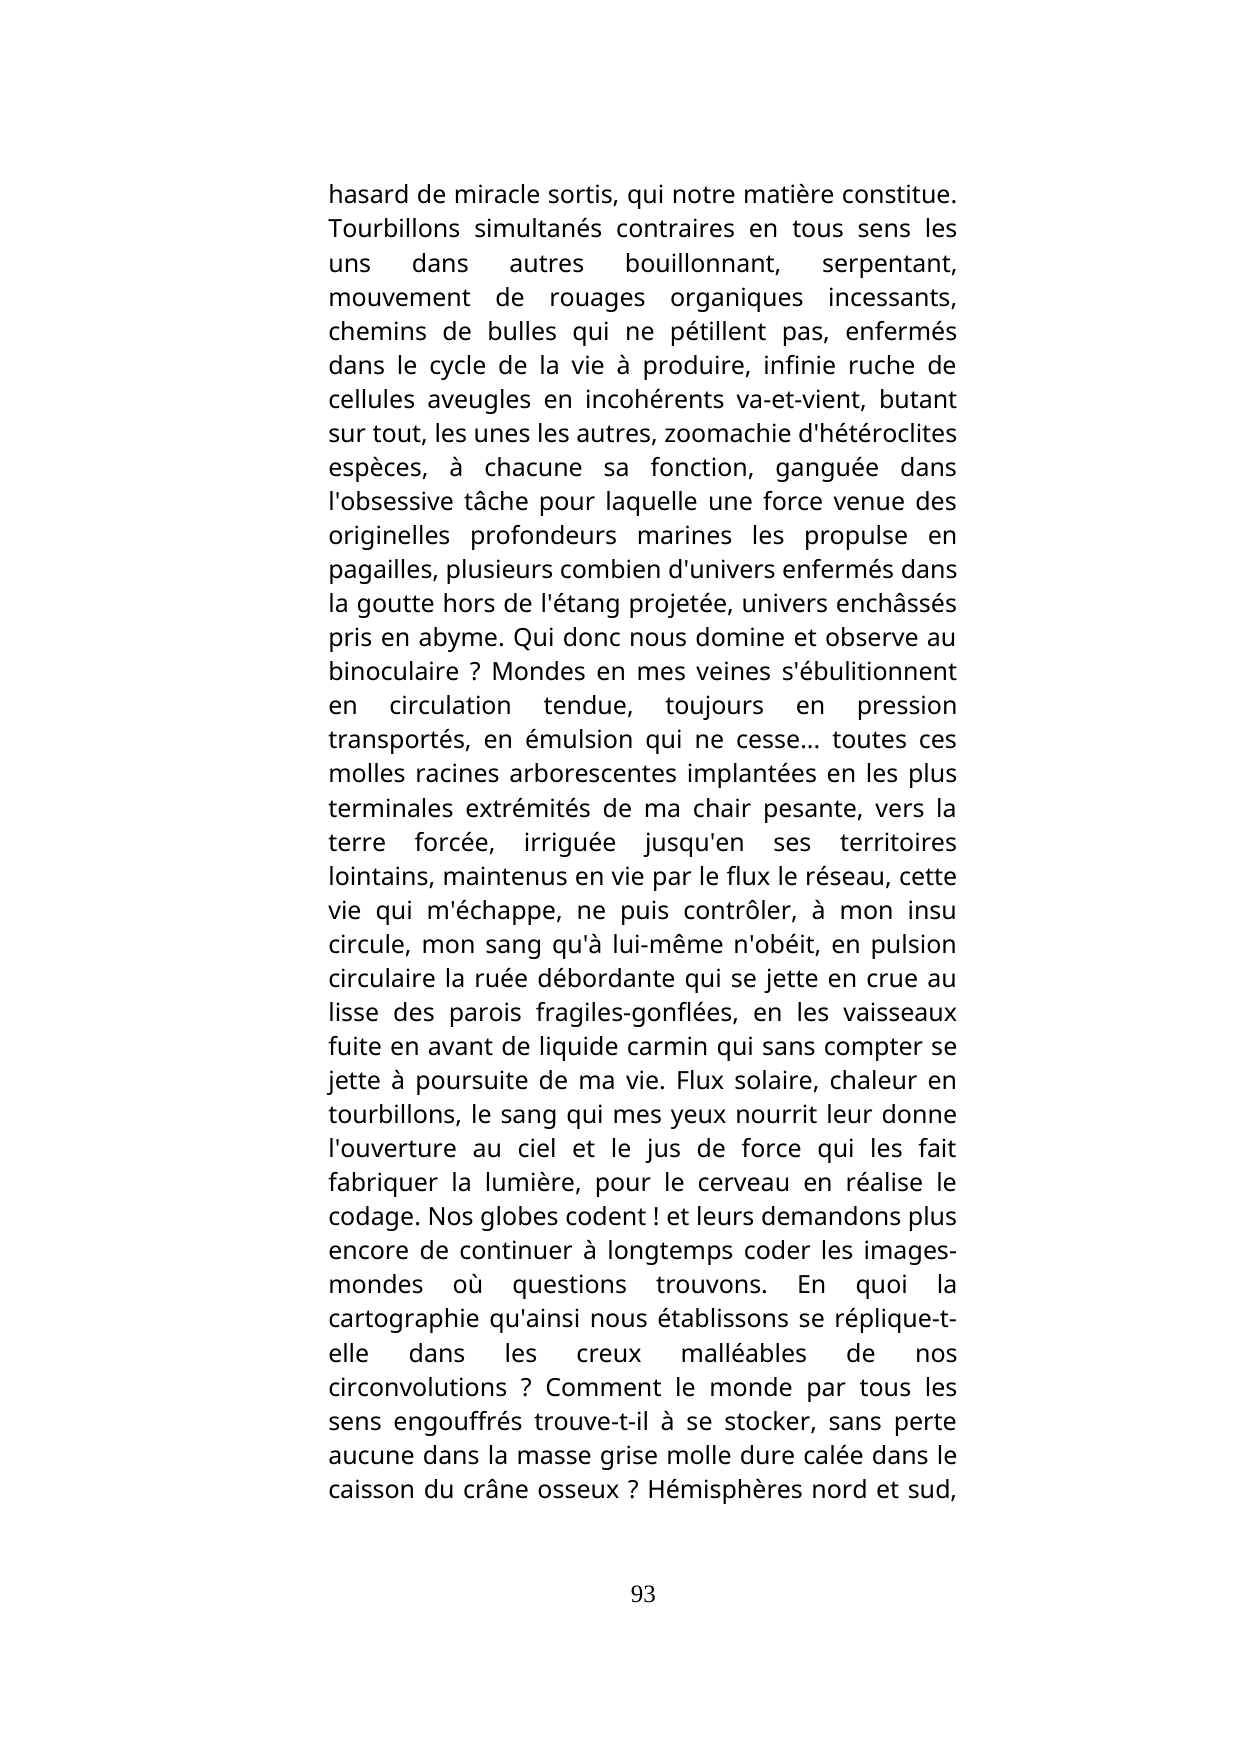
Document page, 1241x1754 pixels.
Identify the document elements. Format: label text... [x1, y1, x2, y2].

text hasard de miracle sortis, qui notre matière constitue. Tourbillons simultanés contraires en tous sens les uns dans autres bouillonnant, serpentant, mouvement de rouages organiques incessants, chemins de bulles qui ne pétillent pas, enfermés dans le cycle de la vie à produire, infinie ruche de cellules aveugles en incohérents va-et-vient, butant sur tout, les unes les autres, zoomachie d'hétéroclites espèces, à chacune sa fonction, ganguée dans l'obsessive tâche pour laquelle une force venue des originelles profondeurs marines les propulse en pagailles, plusieurs combien d'univers enfermés dans la goutte hors de l'étang projetée, univers enchâssés pris en abyme. Qui donc nous domine et observe au binoculaire ? Mondes en mes veines s'ébulitionnent en circulation tendue, toujours en pression transportés, en émulsion qui ne cesse... toutes ces molles racines arborescentes implantées en les plus terminales extrémités de ma chair pesante, vers la terre forcée, irriguée jusqu'en ses territoires lointains, maintenus en vie par le flux le réseau, cette vie qui m'échappe, ne puis contrôler, à mon insu circule, mon sang qu'à lui-même n'obéit, en pulsion circulaire la ruée débordante qui se jette en crue au lisse des parois fragiles-gonflées, en les vaisseaux fuite en avant de liquide carmin qui sans compter se jette à poursuite de ma vie. Flux solaire, chaleur en tourbillons, le sang qui mes yeux nourrit leur donne l'ouverture au ciel et le jus de force qui les fait fabriquer la lumière, pour le cerveau en réalise le codage. Nos globes codent ! et leurs demandons plus encore de continuer à longtemps coder les images-mondes où questions trouvons. En quoi la cartographie qu'ainsi nous établissons se réplique-t-elle dans les creux malléables de nos circonvolutions ? Comment le monde par tous les sens engouffrés trouve-t-il à se stocker, sans perte aucune dans la masse grise molle dure calée dans le caisson du crâne osseux ? Hémisphères nord et sud, [328, 177, 958, 1506]
